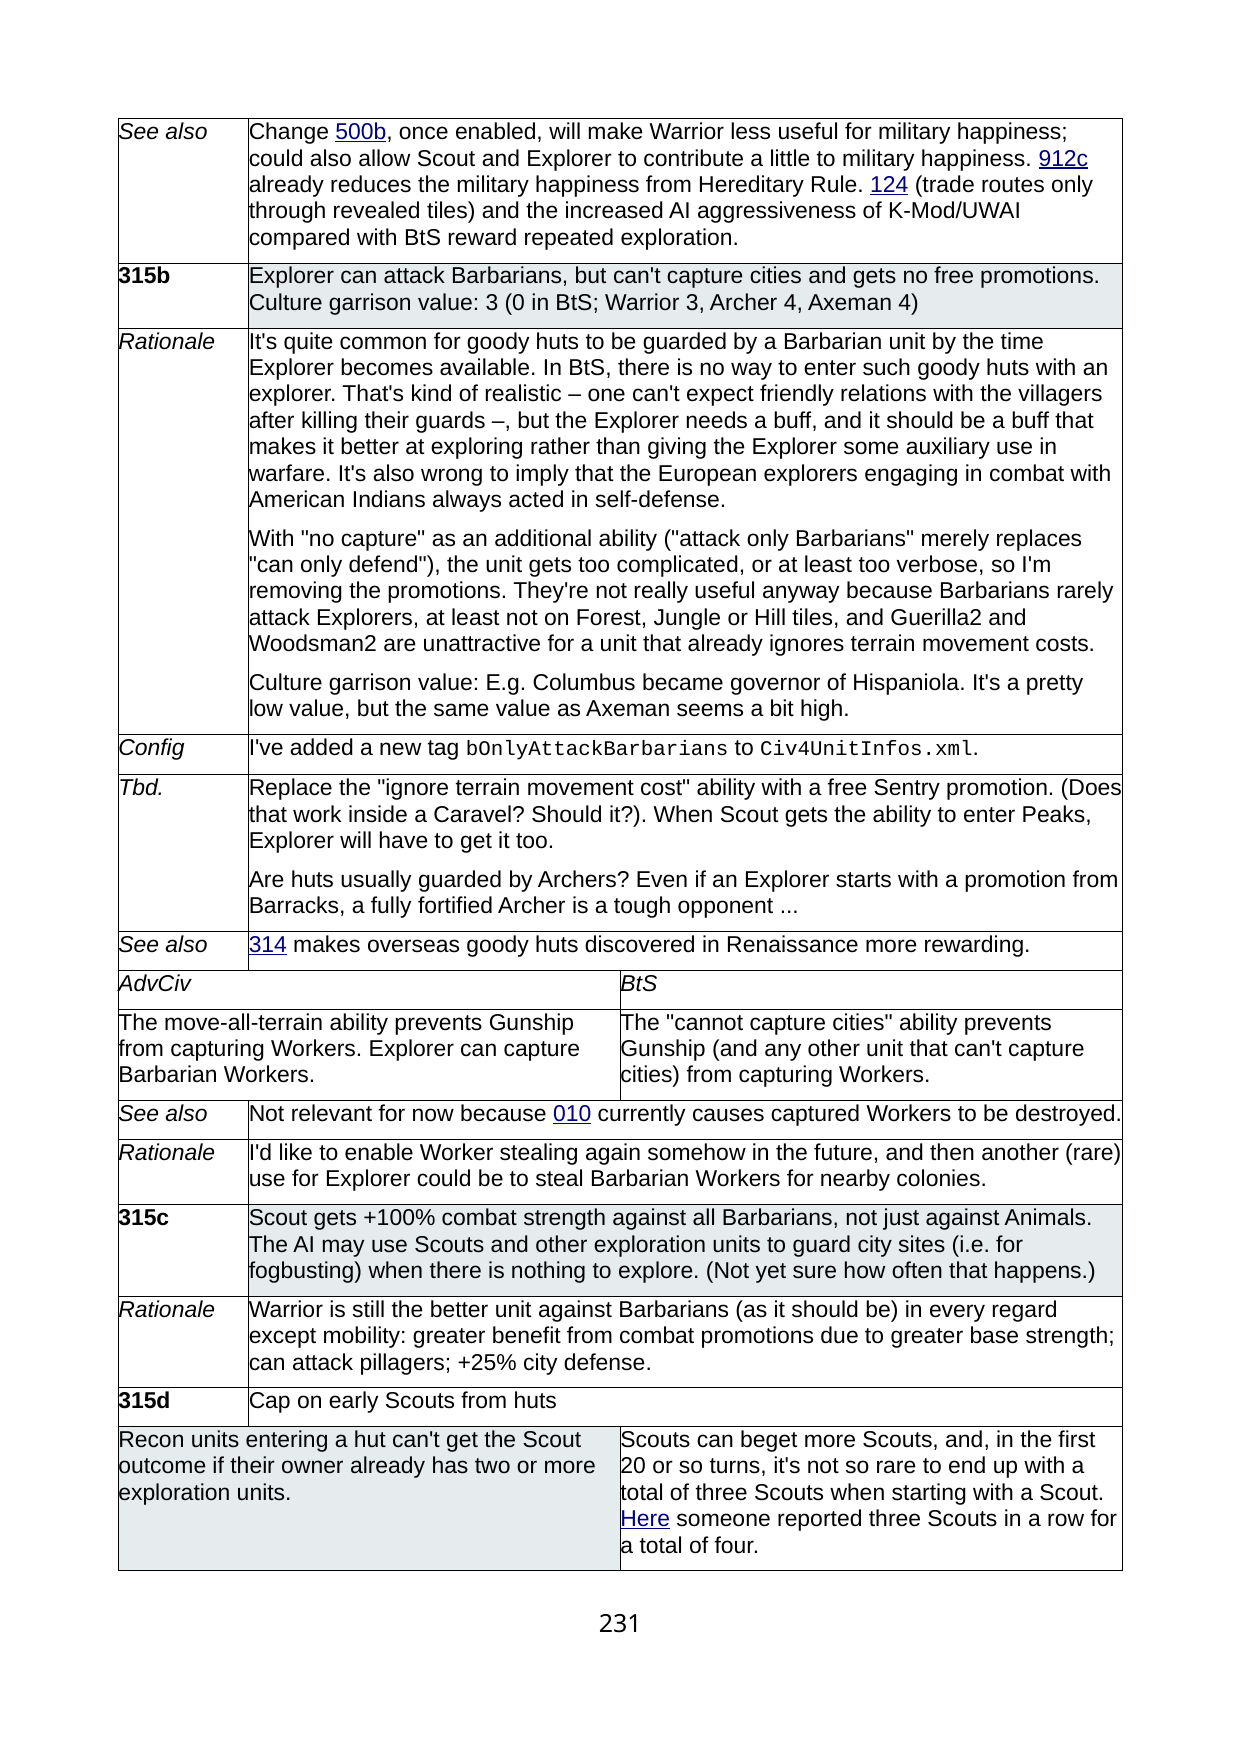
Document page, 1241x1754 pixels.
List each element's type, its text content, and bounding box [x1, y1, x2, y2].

table_cell Scout gets +100% combat strength against all Barbarians, not just against Animals. The AI may use Scouts and other exploration units to guard city sites (i.e. for fogbusting) when there is nothing to explore. (Not yet sure how often that happens.) [249, 1205, 1122, 1296]
table_cell The move-all-terrain ability prevents Gunship from capturing Workers. Explorer can capture Barbarian Workers. [119, 1010, 620, 1100]
table_cell Change 500b, once enabled, will make Warrior less useful for military happiness; could also allow Scout and Explorer to contribute a little to military happiness. 912c already reduces the military happiness from Hereditary Rule. 124 (trade routes only through revealed tiles) and the increased AI aggressiveness of K-Mod/UWAI compared with BtS reward repeated exploration. [249, 119, 1122, 262]
table_cell BtS [621, 971, 1122, 1008]
table_cell See also [119, 932, 248, 969]
table_cell I've added a new tag bOnlyAttackBarbarians to Civ4UnitInfos.xml. [249, 735, 1122, 774]
table_cell See also [119, 119, 248, 262]
table_cell It's quite common for goody huts to be guarded by a Barbarian unit by the time Explorer becomes available. In BtS, there is no way to enter such goody huts with an explorer. That's kind of realistic – one can't expect friendly relations with the villagers after killing their guards –, but the Explorer needs a buff, and it should be a buff that makes it better at exploring rather than giving the Explorer some auxiliary use in warfare. It's also wrong to imply that the European explorers engaging in combat with American Indians always acted in self-defense. With "no capture" as an additional ability ("attack only Barbarians" merely replaces "can only defend"), the unit gets too complicated, or at least too verbose, so I'm removing the promotions. They're not really useful anyway because Barbarians rarely attack Explorers, at least not on Forest, Jungle or Hill tiles, and Guerilla2 and Woodsman2 are unattractive for a unit that already ignores terrain movement costs. Culture garrison value: E.g. Columbus became governor of Hispaniola. It's a pretty low value, but the same value as Axeman seems a bit high. [249, 329, 1122, 734]
table_cell Config [119, 735, 248, 774]
table_cell Not relevant for now because 010 currently causes captured Workers to be destroyed. [249, 1101, 1122, 1139]
table_cell Replace the "ignore terrain movement cost" ability with a free Sentry promotion. (Does that work inside a Caravel? Should it?). When Scout gets the ability to enter Peaks, Explorer will have to get it too. Are huts usually guarded by Archers? Even if an Explorer starts with a promotion from Barracks, a fully fortified Archer is a tough opponent ... [249, 775, 1122, 931]
table_cell Recon units entering a hut can't get the Scout outcome if their owner already has two or more exploration units. [119, 1427, 620, 1570]
table_cell The "cannot capture cities" ability prevents Gunship (and any other unit that can't capture cities) from capturing Workers. [621, 1010, 1122, 1100]
table_cell Rationale [119, 1140, 248, 1204]
table_cell Rationale [119, 1297, 248, 1387]
table_cell I'd like to enable Worker stealing again somehow in the future, and then another (rare) use for Explorer could be to steal Barbarian Workers for nearby colonies. [249, 1140, 1122, 1204]
table_cell Warrior is still the better unit against Barbarians (as it should be) in every regard except mobility: greater benefit from combat promotions due to greater base strength; can attack pillagers; +25% city defense. [249, 1297, 1122, 1387]
table_cell 315c [119, 1205, 248, 1296]
table_cell 315d [119, 1388, 248, 1426]
table_cell 314 makes overseas goody huts discovered in Renaissance more rewarding. [249, 932, 1122, 969]
table_cell Cap on early Scouts from huts [249, 1388, 1122, 1426]
table_cell Explorer can attack Barbarians, but can't capture cities and gets no free promotions. Culture garrison value: 3 (0 in BtS; Warrior 3, Archer 4, Axeman 4) [249, 264, 1122, 328]
table_cell Scouts can beget more Scouts, and, in the first 20 or so turns, it's not so rare to end up with a total of three Scouts when starting with a Scout. Here someone reported three Scouts in a row for a total of four. [621, 1427, 1122, 1570]
table_cell See also [119, 1101, 248, 1139]
table_cell 315b [119, 264, 248, 328]
table_cell Tbd. [119, 775, 248, 931]
table_cell AdvCiv [119, 971, 620, 1008]
table_cell Rationale [119, 329, 248, 734]
